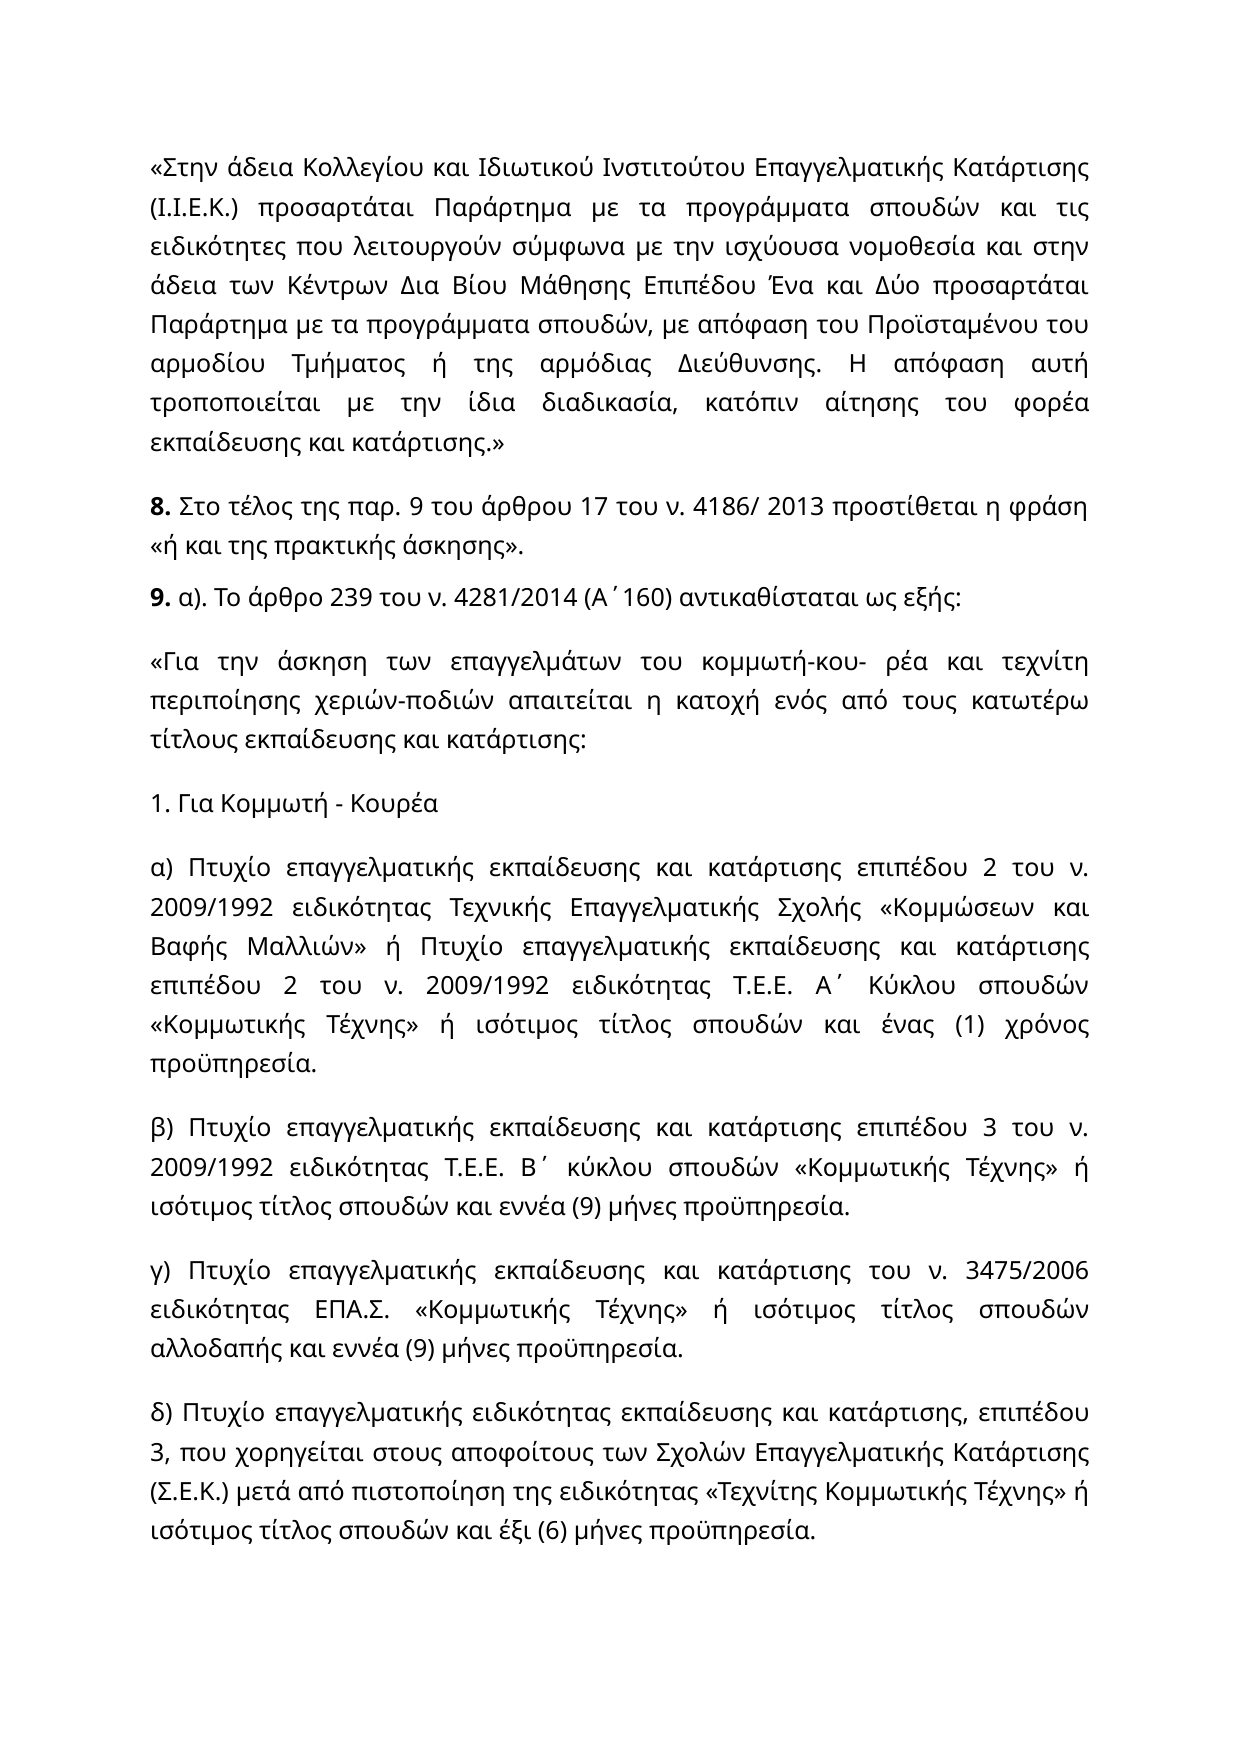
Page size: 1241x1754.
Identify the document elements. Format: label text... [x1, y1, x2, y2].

text 8. Στο τέλος της παρ. 9 του άρθρου 17 του ν. 4186/ 2013 προστίθεται η φράση «ή και της πρακτικής άσκησης». [150, 488, 1090, 562]
text β) Πτυχίο επαγγελματικής εκπαίδευσης και κατάρτισης επιπέδου 3 του ν. 2009/1992 ειδικότητας Τ.Ε.Ε. Β΄ κύκλου σπουδών «Κομμωτικής Τέχνης» ή ισότιμος τίτλος σπουδών και εννέα (9) μήνες προϋπηρεσία. [150, 1110, 1090, 1222]
text «Στην άδεια Κολλεγίου και Ιδιωτικού Ινστιτούτου Επαγγελματικής Κατάρτισης (Ι.Ι.Ε.Κ.) προσαρτάται Παράρτημα με τα προγράμματα σπουδών και τις ειδικότητες που λειτουργούν σύμφωνα με την ισχύουσα νομοθεσία και στην άδεια των Κέντρων Δια Βίου Μάθησης Επιπέδου Ένα και Δύο προσαρτάται Παράρτημα με τα προγράμματα σπουδών, με απόφαση του Προϊσταμένου του αρμοδίου Τμήματος ή της αρμόδιας Διεύθυνσης. Η απόφαση αυτή τροποποιείται με την ίδια διαδικασία, κατόπιν αίτησης του φορέα εκπαίδευσης και κατάρτισης.» [150, 150, 1090, 458]
text 1. Για Κομμωτή - Κουρέα [150, 786, 1090, 820]
text «Για την άσκηση των επαγγελμάτων του κομμωτή-κου- ρέα και τεχνίτη περιποίησης χεριών-ποδιών απαιτείται η κατοχή ενός από τους κατωτέρω τίτλους εκπαίδευσης και κατάρτισης: [150, 643, 1090, 756]
text 9. α). Το άρθρο 239 του ν. 4281/2014 (Α΄160) αντικαθίσταται ως εξής: [150, 579, 1090, 613]
text α) Πτυχίο επαγγελματικής εκπαίδευσης και κατάρτισης επιπέδου 2 του ν. 2009/1992 ειδικότητας Τεχνικής Επαγγελματικής Σχολής «Κομμώσεων και Βαφής Μαλλιών» ή Πτυχίο επαγγελματικής εκπαίδευσης και κατάρτισης επιπέδου 2 του ν. 2009/1992 ειδικότητας Τ.Ε.Ε. Α΄ Κύκλου σπουδών «Κομμωτικής Τέχνης» ή ισότιμος τίτλος σπουδών και ένας (1) χρόνος προϋπηρεσία. [150, 850, 1090, 1080]
text γ) Πτυχίο επαγγελματικής εκπαίδευσης και κατάρτισης του ν. 3475/2006 ειδικότητας ΕΠΑ.Σ. «Κομμωτικής Τέχνης» ή ισότιμος τίτλος σπουδών αλλοδαπής και εννέα (9) μήνες προϋπηρεσία. [150, 1252, 1090, 1365]
text δ) Πτυχίο επαγγελματικής ειδικότητας εκπαίδευσης και κατάρτισης, επιπέδου 3, που χορηγείται στους αποφοίτους των Σχολών Επαγγελματικής Κατάρτισης (Σ.Ε.Κ.) μετά από πιστοποίηση της ειδικότητας «Τεχνίτης Κομμωτικής Τέχνης» ή ισότιμος τίτλος σπουδών και έξι (6) μήνες προϋπηρεσία. [150, 1395, 1090, 1547]
